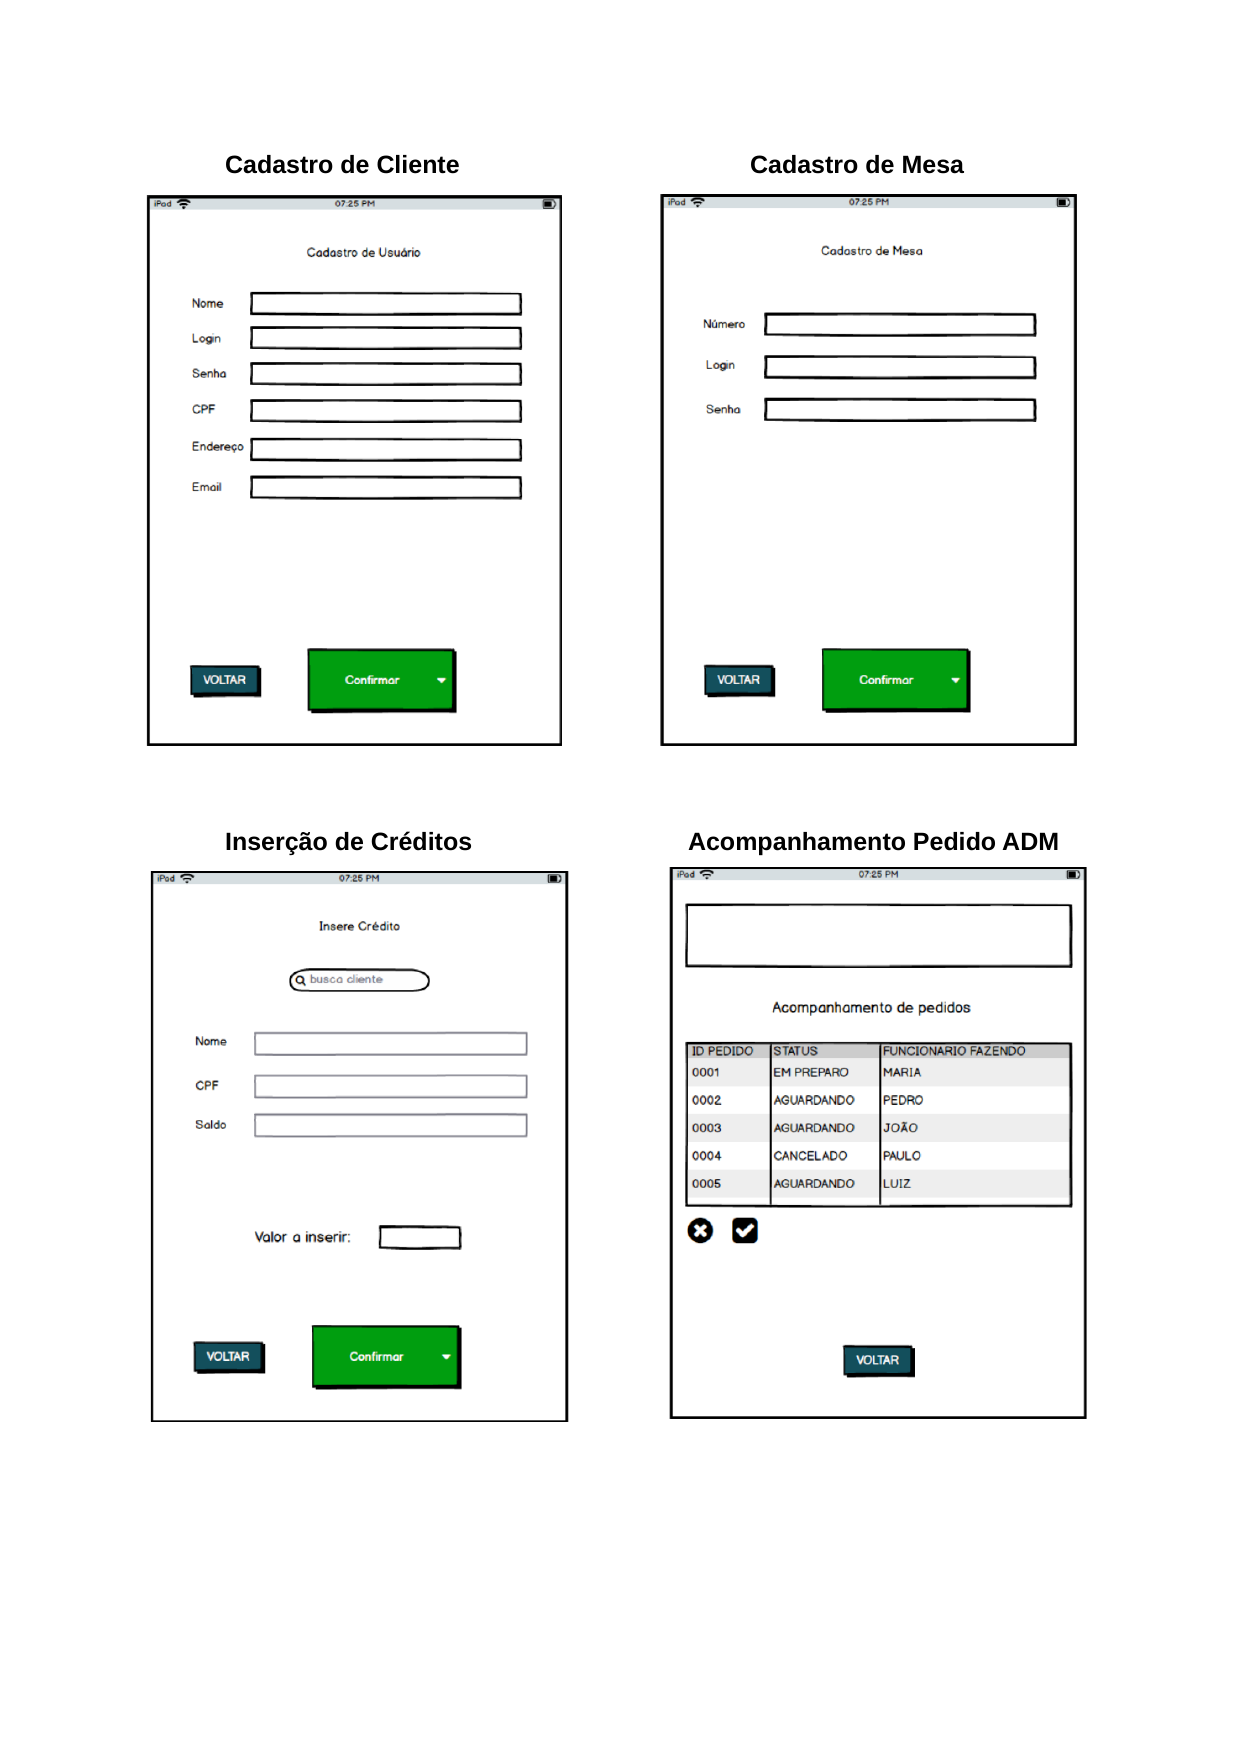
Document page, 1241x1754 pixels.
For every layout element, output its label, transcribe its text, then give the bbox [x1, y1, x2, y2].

picture [660, 194, 1077, 746]
text Cadastro de Cliente Cadastro de Mesa [150, 150, 1090, 179]
picture [146, 195, 562, 746]
picture [669, 867, 1087, 1419]
text Inserção de Créditos Acompanhamento Pedido ADM [150, 827, 1090, 856]
picture [150, 871, 569, 1422]
